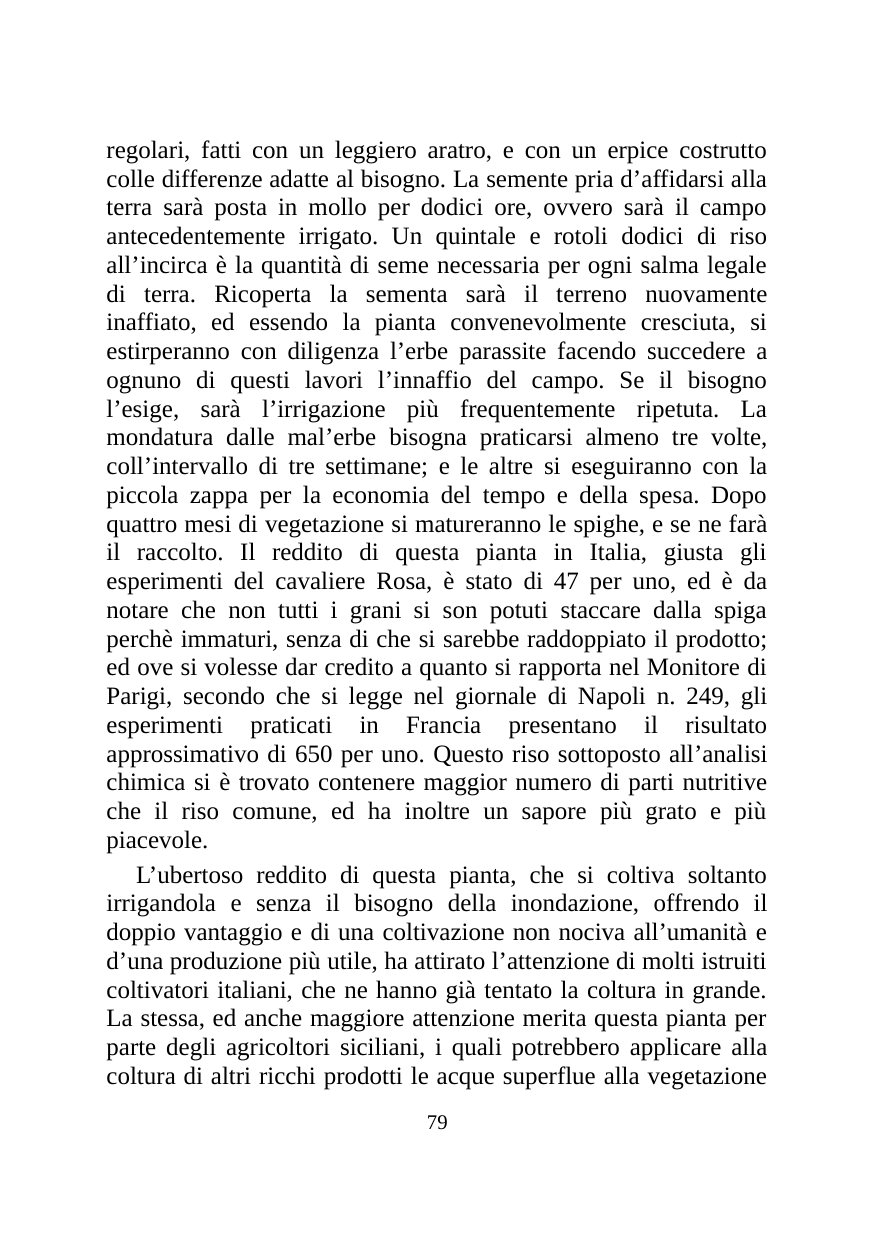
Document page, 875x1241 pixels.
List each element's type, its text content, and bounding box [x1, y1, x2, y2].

text L’ubertoso reddito di questa pianta, che si coltiva soltanto irrigandola e senza il bisogno della inondazione, offrendo il doppio vantaggio e di una coltivazione non nociva all’umanità e d’una produzione più utile, ha attirato l’attenzione di molti istruiti coltivatori italiani, che ne hanno già tentato la coltura in grande. La stessa, ed anche maggiore attenzione merita questa pianta per parte degli agricoltori siciliani, i quali potrebbero applicare alla coltura di altri ricchi prodotti le acque superflue alla vegetazione [106, 860, 768, 1090]
text regolari, fatti con un leggiero aratro, e con un erpice costrutto colle differenze adatte al bisogno. La semente pria d’affidarsi alla terra sarà posta in mollo per dodici ore, ovvero sarà il campo antecedentemente irrigato. Un quintale e rotoli dodici di riso all’incirca è la quantità di seme necessaria per ogni salma legale di terra. Ricoperta la sementa sarà il terreno nuovamente inaffiato, ed essendo la pianta convenevolmente cresciuta, si estirperanno con diligenza l’erbe parassite facendo succedere a ognuno di questi lavori l’innaffio del campo. Se il bisogno l’esige, sarà l’irrigazione più frequentemente ripetuta. La mondatura dalle mal’erbe bisogna praticarsi almeno tre volte, coll’intervallo di tre settimane; e le altre si eseguiranno con la piccola zappa per la economia del tempo e della spesa. Dopo quattro mesi di vegetazione si matureranno le spighe, e se ne farà il raccolto. Il reddito di questa pianta in Italia, giusta gli esperimenti del cavaliere Rosa, è stato di 47 per uno, ed è da notare che non tutti i grani si son potuti staccare dalla spiga perchè immaturi, senza di che si sarebbe raddoppiato il prodotto; ed ove si volesse dar credito a quanto si rapporta nel Monitore di Parigi, secondo che si legge nel giornale di Napoli n. 249, gli esperimenti praticati in Francia presentano il risultato approssimativo di 650 per uno. Questo riso sottoposto all’analisi chimica si è trovato contenere maggior numero di parti nutritive che il riso comune, ed ha inoltre un sapore più grato e più piacevole. [106, 135, 768, 854]
